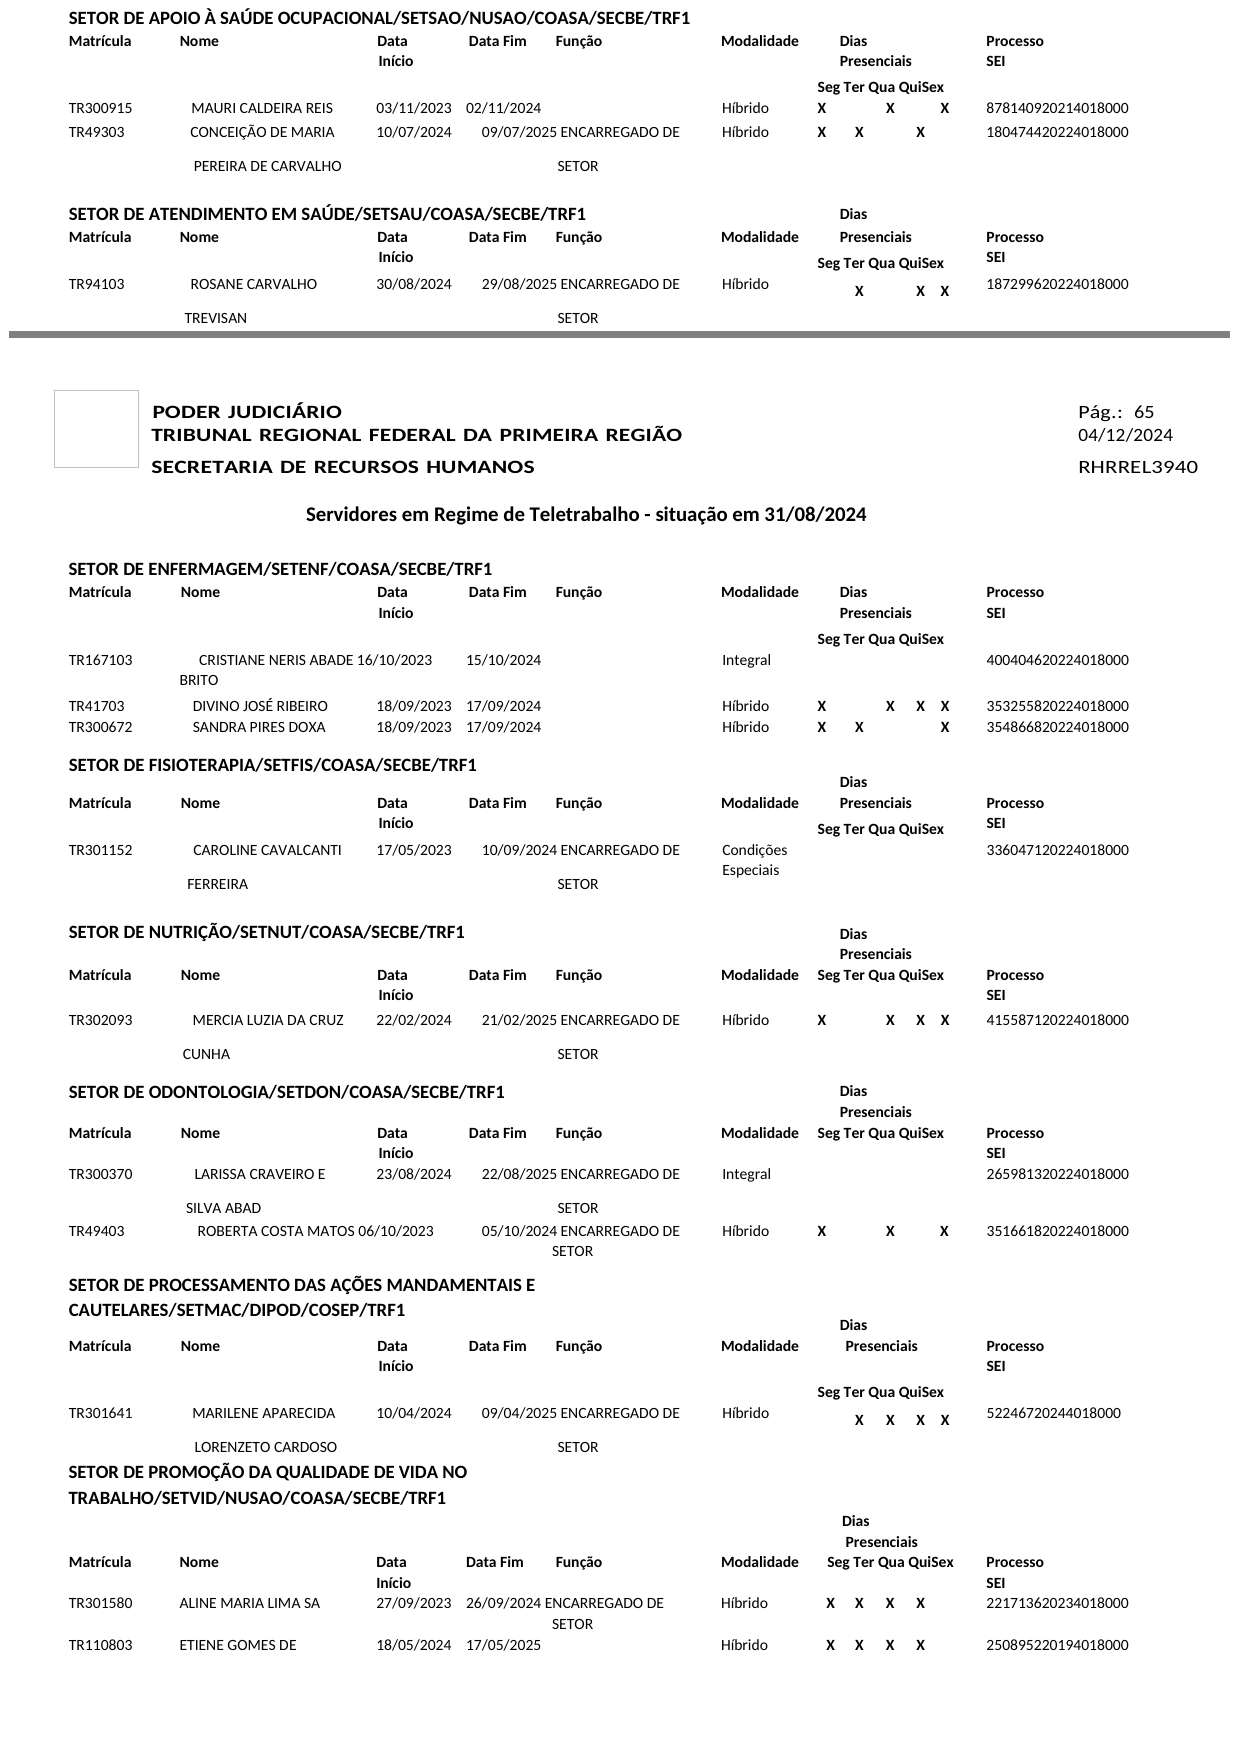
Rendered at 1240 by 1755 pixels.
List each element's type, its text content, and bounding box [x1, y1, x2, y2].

table_cell Híbrido [721, 717, 817, 793]
table_cell 353255820224018000 [986, 696, 1138, 717]
table_cell Matrícula Nome Data Data Fim Função Início [69, 965, 721, 1010]
table_cell 336047120224018000 [986, 840, 1138, 965]
table_cell Seg Ter Qua QuiSex [818, 1123, 986, 1164]
table_cell 354866820224018000 [986, 717, 1138, 793]
table_cell Modalidade [721, 793, 817, 840]
table_cell X X Dias [818, 1221, 940, 1336]
table_cell Processo SEI [986, 1336, 1138, 1403]
table_header Processo SEI [986, 583, 1138, 650]
table_cell Processo SEI [986, 227, 1138, 274]
table_cell 415587120224018000 [986, 1010, 1138, 1123]
text TRABALHO/SETVID/NUSAO/COASA/SECBE/TRF1 [68, 1486, 1196, 1509]
table_cell 52246720244018000 [986, 1403, 1138, 1460]
table_cell Modalidade [721, 1336, 817, 1403]
table_cell [818, 1164, 940, 1221]
table_cell TR301152 CAROLINE CAVALCANTI 17/05/2023 10/09/2024 ENCARREGADO DE FERREIRA SETOR SETOR DE NUTRIÇÃO/SETNUT/COASA/SECBE/TRF1 [69, 840, 721, 965]
table_cell 351661820224018000 [986, 1221, 1138, 1336]
table_cell [940, 1336, 986, 1382]
table_cell 221713620234018000 [986, 1594, 1138, 1635]
table_cell Presenciais Seg Ter Qua QuiSex [818, 793, 986, 840]
table_cell Híbrido [721, 1403, 817, 1460]
table_header Dias Presenciais Seg Ter Qua QuiSex [818, 583, 986, 650]
table_header Matrícula Nome Data Data Fim Função Início [69, 583, 721, 650]
table_cell 180474420224018000 [986, 122, 1138, 227]
table_cell [986, 6, 1138, 31]
table_cell Integral [721, 650, 817, 696]
table_cell X [940, 1221, 986, 1336]
table_header Data Fim Função [466, 1553, 721, 1594]
table_header Modalidade Seg Ter Qua QuiSex [721, 1553, 986, 1594]
table_header Processo SEI [986, 1553, 1138, 1594]
table_cell TR300370 LARISSA CRAVEIRO E 23/08/2024 22/08/2025 ENCARREGADO DE SILVA ABAD SETOR [69, 1164, 721, 1221]
table_cell TR300672 SANDRA PIRES DOXA 18/09/2023 17/09/2024 SETOR DE FISIOTERAPIA/SETFIS/COASA/SECBE/TRF1 [69, 717, 721, 793]
table_cell Condições Especiais [721, 840, 817, 965]
table_cell SETOR DE APOIO À SAÚDE OCUPACIONAL/SETSAO/NUSAO/COASA/SECBE/TRF1 [69, 6, 817, 31]
table_cell TR301580 [69, 1594, 155, 1635]
table_cell TR49403 ROBERTA COSTA MATOS 06/10/2023 05/10/2024 ENCARREGADO DE SETOR SETOR DE PROCESSAMENTO DAS AÇÕES MANDAMENTAIS E CAUTELARES/SETMAC/DIPOD/COSEP/TRF1 [69, 1221, 721, 1336]
table_cell X X X Dias [818, 122, 986, 227]
table_cell Presenciais [818, 1336, 940, 1382]
table_cell TR41703 DIVINO JOSÉ RIBEIRO 18/09/2023 17/09/2024 [69, 696, 721, 717]
table_cell [940, 1164, 986, 1221]
table_cell 26/09/2024 ENCARREGADO DE SETOR [466, 1594, 721, 1635]
table_cell Matrícula Nome Data Data Fim Função Início [69, 1336, 721, 1403]
table_cell Modalidade [721, 965, 817, 1010]
table_cell Processo SEI [986, 965, 1138, 1010]
table_cell X X X X [818, 696, 986, 717]
table_cell TR302093 MERCIA LUZIA DA CRUZ 22/02/2024 21/02/2025 ENCARREGADO DE CUNHA SETOR SETOR DE ODONTOLOGIA/SETDON/COASA/SECBE/TRF1 [69, 1010, 721, 1123]
table_cell 400404620224018000 [986, 650, 1138, 696]
table_cell Matrícula Nome Data Data Fim Função Início [69, 793, 721, 840]
table_cell 265981320224018000 [986, 1164, 1138, 1221]
table_cell TR110803 [69, 1635, 155, 1656]
table_cell [818, 650, 986, 696]
table_cell 17/05/2025 [466, 1635, 721, 1656]
table_cell Processo SEI [986, 793, 1138, 840]
table_cell 187299620224018000 [986, 274, 1138, 331]
table_cell 18/05/2024 [376, 1635, 466, 1656]
table_cell Matrícula Nome Data Data Fim Função Início [69, 1123, 721, 1164]
table_cell TR167103 CRISTIANE NERIS ABADE 16/10/2023 15/10/2024 BRITO [69, 650, 721, 696]
table_header Data Início [376, 1553, 466, 1594]
table_cell Modalidade [721, 31, 817, 98]
table_cell X X X X Dias Presenciais [818, 1010, 986, 1123]
table_cell Matrícula Nome Data Data Fim Função Início [69, 31, 721, 98]
table_cell Híbrido [721, 98, 817, 122]
table_cell Processo SEI [986, 1123, 1138, 1164]
table_cell Processo SEI [986, 31, 1138, 98]
table_cell X X X [818, 98, 986, 122]
table_cell X X X Dias [818, 717, 986, 793]
text Presenciais [584, 1532, 1179, 1551]
table_cell Híbrido X X X X [721, 1635, 986, 1656]
table_cell Modalidade [721, 227, 817, 274]
table_cell X X X X [818, 1403, 986, 1460]
table_header Matrícula [69, 1553, 155, 1594]
table_cell Presenciais Seg Ter Qua QuiSex [818, 227, 986, 274]
table_cell Híbrido [721, 122, 817, 227]
table_cell Integral [721, 1164, 817, 1221]
table_cell 878140920214018000 [986, 98, 1138, 122]
table_cell TR300915 MAURI CALDEIRA REIS 03/11/2023 02/11/2024 [69, 98, 721, 122]
table_cell Híbrido X X X X [721, 1594, 986, 1635]
table_cell TR94103 ROSANE CARVALHO 30/08/2024 29/08/2025 ENCARREGADO DE TREVISAN SETOR [69, 274, 721, 331]
table_cell Híbrido [721, 1010, 817, 1123]
text SETOR DE ENFERMAGEM/SETENF/COASA/SECBE/TRF1 [68, 557, 1196, 580]
table_cell Híbrido [721, 274, 817, 331]
table_cell ALINE MARIA LIMA SA [155, 1594, 376, 1635]
table_cell TR301641 MARILENE APARECIDA 10/04/2024 09/04/2025 ENCARREGADO DE LORENZETO CARDOSO SETOR [69, 1403, 721, 1460]
table_cell TR49303 CONCEIÇÃO DE MARIA 10/07/2024 09/07/2025 ENCARREGADO DE PEREIRA DE CARVALHO SETOR SETOR DE ATENDIMENTO EM SAÚDE/SETSAU/COASA/SECBE/TRF1 [69, 122, 721, 227]
table_cell ETIENE GOMES DE [155, 1635, 376, 1656]
table_cell X X X [818, 274, 986, 331]
table_cell Matrícula Nome Data Data Fim Função Início [69, 227, 721, 274]
table_cell Modalidade [721, 1123, 817, 1164]
table_header Nome [155, 1553, 376, 1594]
table_cell Híbrido [721, 1221, 817, 1336]
subtitle Servidores em Regime de Teletrabalho - situação em 31/08/2024 [306, 502, 1196, 527]
text SETOR DE PROMOÇÃO DA QUALIDADE DE VIDA NO [68, 1460, 1196, 1483]
table_cell Seg Ter Qua QuiSex [818, 1382, 986, 1403]
table_cell Seg Ter Qua QuiSex [818, 965, 986, 1010]
table_cell Dias Presenciais Seg Ter Qua QuiSex [818, 31, 986, 98]
table_cell Híbrido [721, 696, 817, 717]
table_header Modalidade [721, 583, 817, 650]
table_cell 27/09/2023 [376, 1594, 466, 1635]
table_cell Dias Presenciais [818, 840, 986, 965]
table_cell 250895220194018000 [986, 1635, 1138, 1656]
table_cell [818, 6, 986, 31]
text Dias [584, 1511, 1127, 1530]
